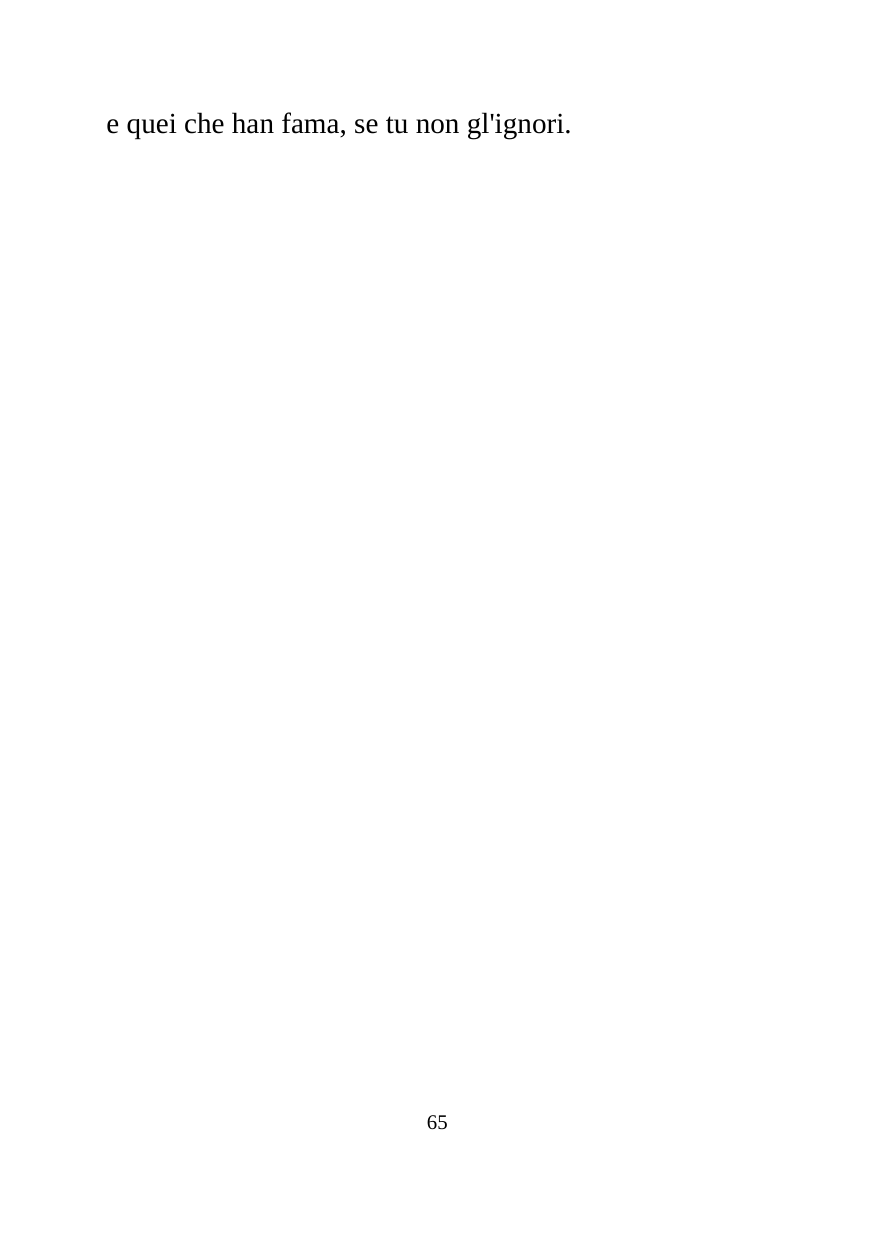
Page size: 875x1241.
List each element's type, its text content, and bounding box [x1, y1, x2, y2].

text e quei che han fama, se tu non gl'ignori. [106, 106, 768, 140]
